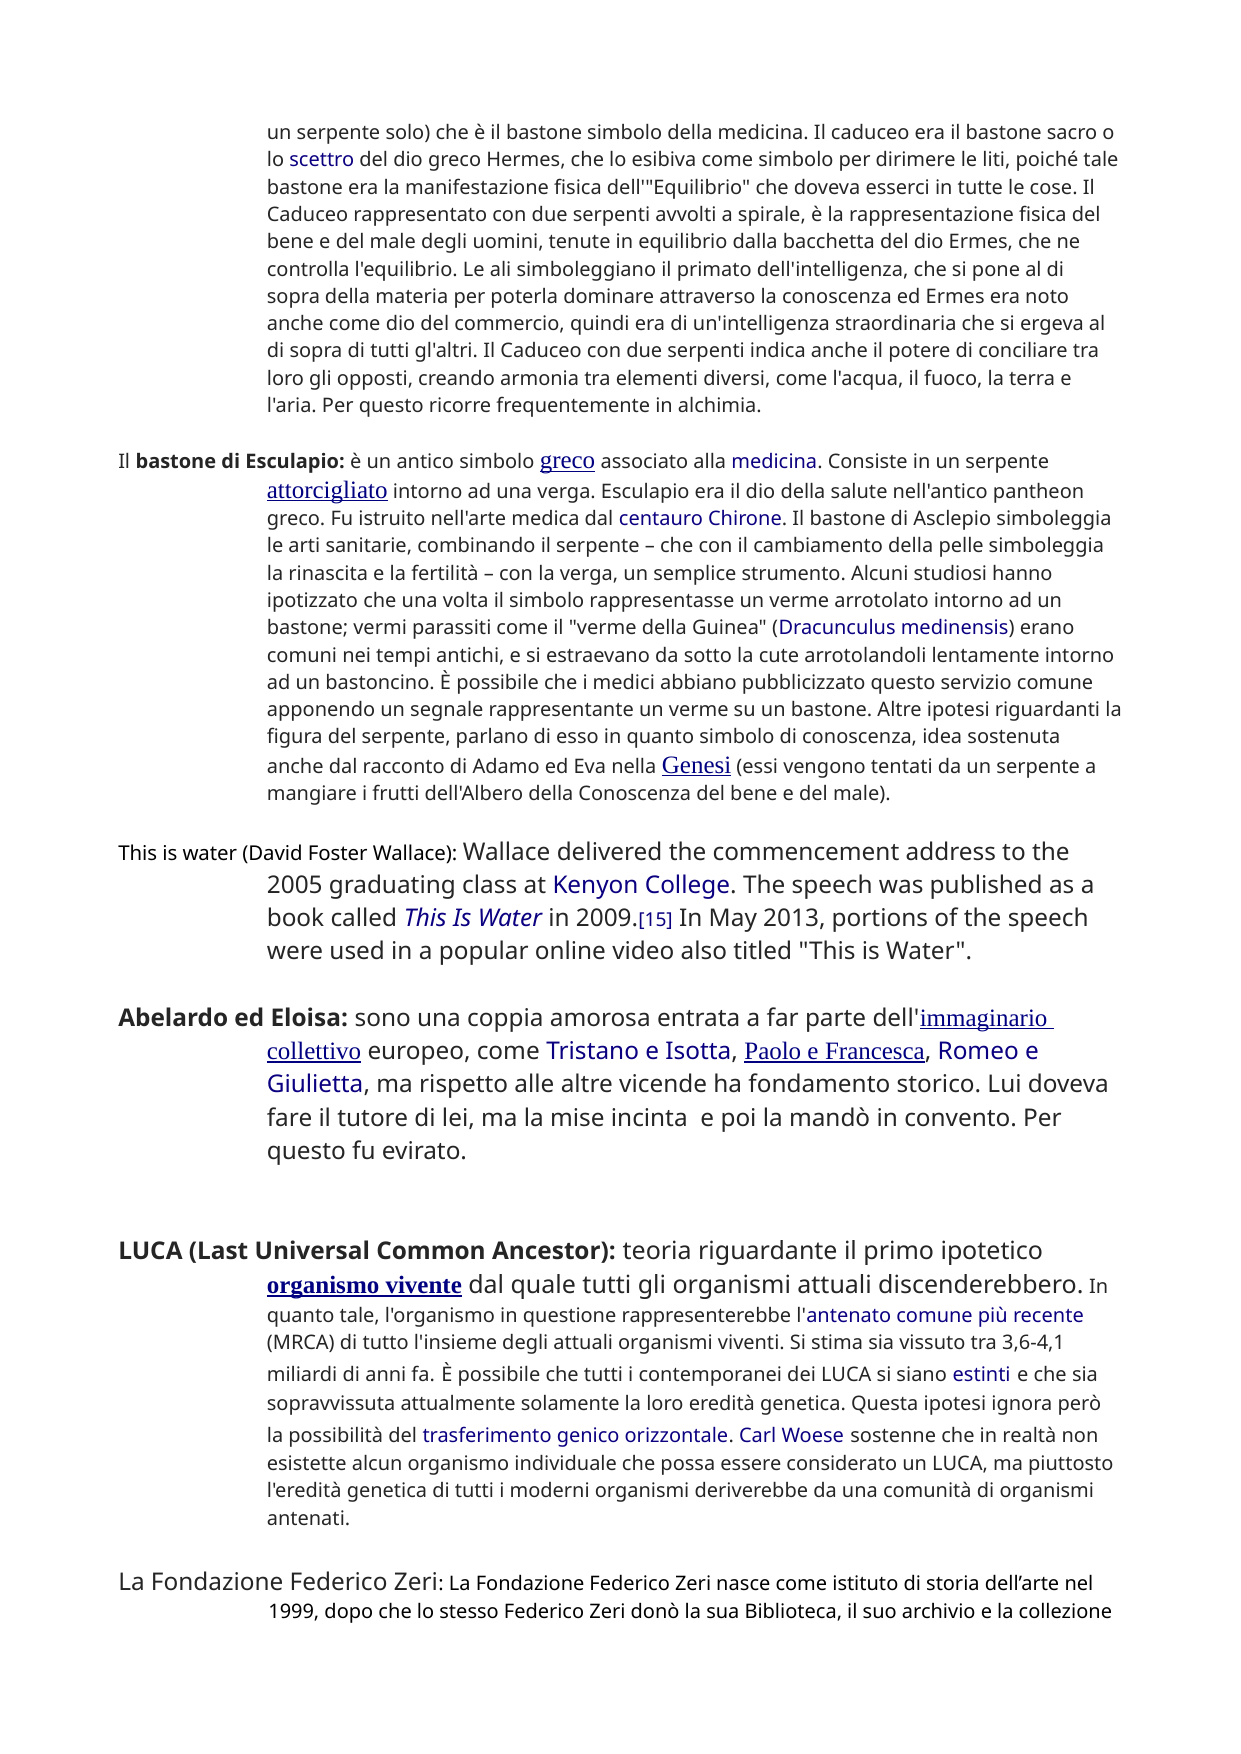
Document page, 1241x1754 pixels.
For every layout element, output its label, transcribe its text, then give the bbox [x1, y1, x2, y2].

text La Fondazione Federico Zeri: La Fondazione Federico Zeri nasce come istituto di storia dell’arte nel 1999, dopo che lo stesso Federico Zeri donò la sua Biblioteca, il suo archivio e la collezione [118, 1564, 1122, 1625]
text Abelardo ed Eloisa: sono una coppia amorosa entrata a far parte dell'immaginario collettivo europeo, come Tristano e Isotta, Paolo e Francesca, Romeo e Giulietta, ma rispetto alle altre vicende ha fondamento storico. Lui doveva fare il tutore di lei, ma la mise incinta e poi la mandò in convento. Per questo fu evirato. [118, 1000, 1122, 1166]
text un serpente solo) che è il bastone simbolo della medicina. Il caduceo era il bastone sacro o lo scettro del dio greco Hermes, che lo esibiva come simbolo per dirimere le liti, poiché tale bastone era la manifestazione fisica dell'"Equilibrio" che doveva esserci in tutte le cose. Il Caduceo rappresentato con due serpenti avvolti a spirale, è la rappresentazione fisica del bene e del male degli uomini, tenute in equilibrio dalla bacchetta del dio Ermes, che ne controlla l'equilibrio. Le ali simboleggiano il primato dell'intelligenza, che si pone al di sopra della materia per poterla dominare attraverso la conoscenza ed Ermes era noto anche come dio del commercio, quindi era di un'intelligenza straordinaria che si ergeva al di sopra di tutti gl'altri. Il Caduceo con due serpenti indica anche il potere di conciliare tra loro gli opposti, creando armonia tra elementi diversi, come l'acqua, il fuoco, la terra e l'aria. Per questo ricorre frequentemente in alchimia. [118, 118, 1122, 418]
text LUCA (Last Universal Common Ancestor): teoria riguardante il primo ipotetico organismo vivente dal quale tutti gli organismi attuali discenderebbero. In quanto tale, l'organismo in questione rappresenterebbe l'antenato comune più recente (MRCA) di tutto l'insieme degli attuali organismi viventi. Si stima sia vissuto tra 3,6-4,1 miliardi di anni fa. È possibile che tutti i contemporanei dei LUCA si siano estinti e che sia sopravvissuta attualmente solamente la loro eredità genetica. Questa ipotesi ignora però la possibilità del trasferimento genico orizzontale. Carl Woese sostenne che in realtà non esistette alcun organismo individuale che possa essere considerato un LUCA, ma piuttosto l'eredità genetica di tutti i moderni organismi deriverebbe da una comunità di organismi antenati. [118, 1233, 1122, 1531]
text This is water (David Foster Wallace): Wallace delivered the commencement address to the 2005 graduating class at Kenyon College. The speech was published as a book called This Is Water in 2009.[15] In May 2013, portions of the speech were used in a popular online video also titled "This is Water". [118, 834, 1122, 967]
text Il bastone di Esculapio: è un antico simbolo greco associato alla medicina. Consiste in un serpente attorcigliato intorno ad una verga. Esculapio era il dio della salute nell'antico pantheon greco. Fu istruito nell'arte medica dal centauro Chirone. Il bastone di Asclepio simboleggia le arti sanitarie, combinando il serpente – che con il cambiamento della pelle simboleggia la rinascita e la fertilità – con la verga, un semplice strumento. Alcuni studiosi hanno ipotizzato che una volta il simbolo rappresentasse un verme arrotolato intorno ad un bastone; vermi parassiti come il "verme della Guinea" (Dracunculus medinensis) erano comuni nei tempi antichi, e si estraevano da sotto la cute arrotolandoli lentamente intorno ad un bastoncino. È possibile che i medici abbiano pubblicizzato questo servizio comune apponendo un segnale rappresentante un verme su un bastone. Altre ipotesi riguardanti la figura del serpente, parlano di esso in quanto simbolo di conoscenza, idea sostenuta anche dal racconto di Adamo ed Eva nella Genesi (essi vengono tentati da un serpente a mangiare i frutti dell'Albero della Conoscenza del bene e del male). [118, 446, 1122, 806]
